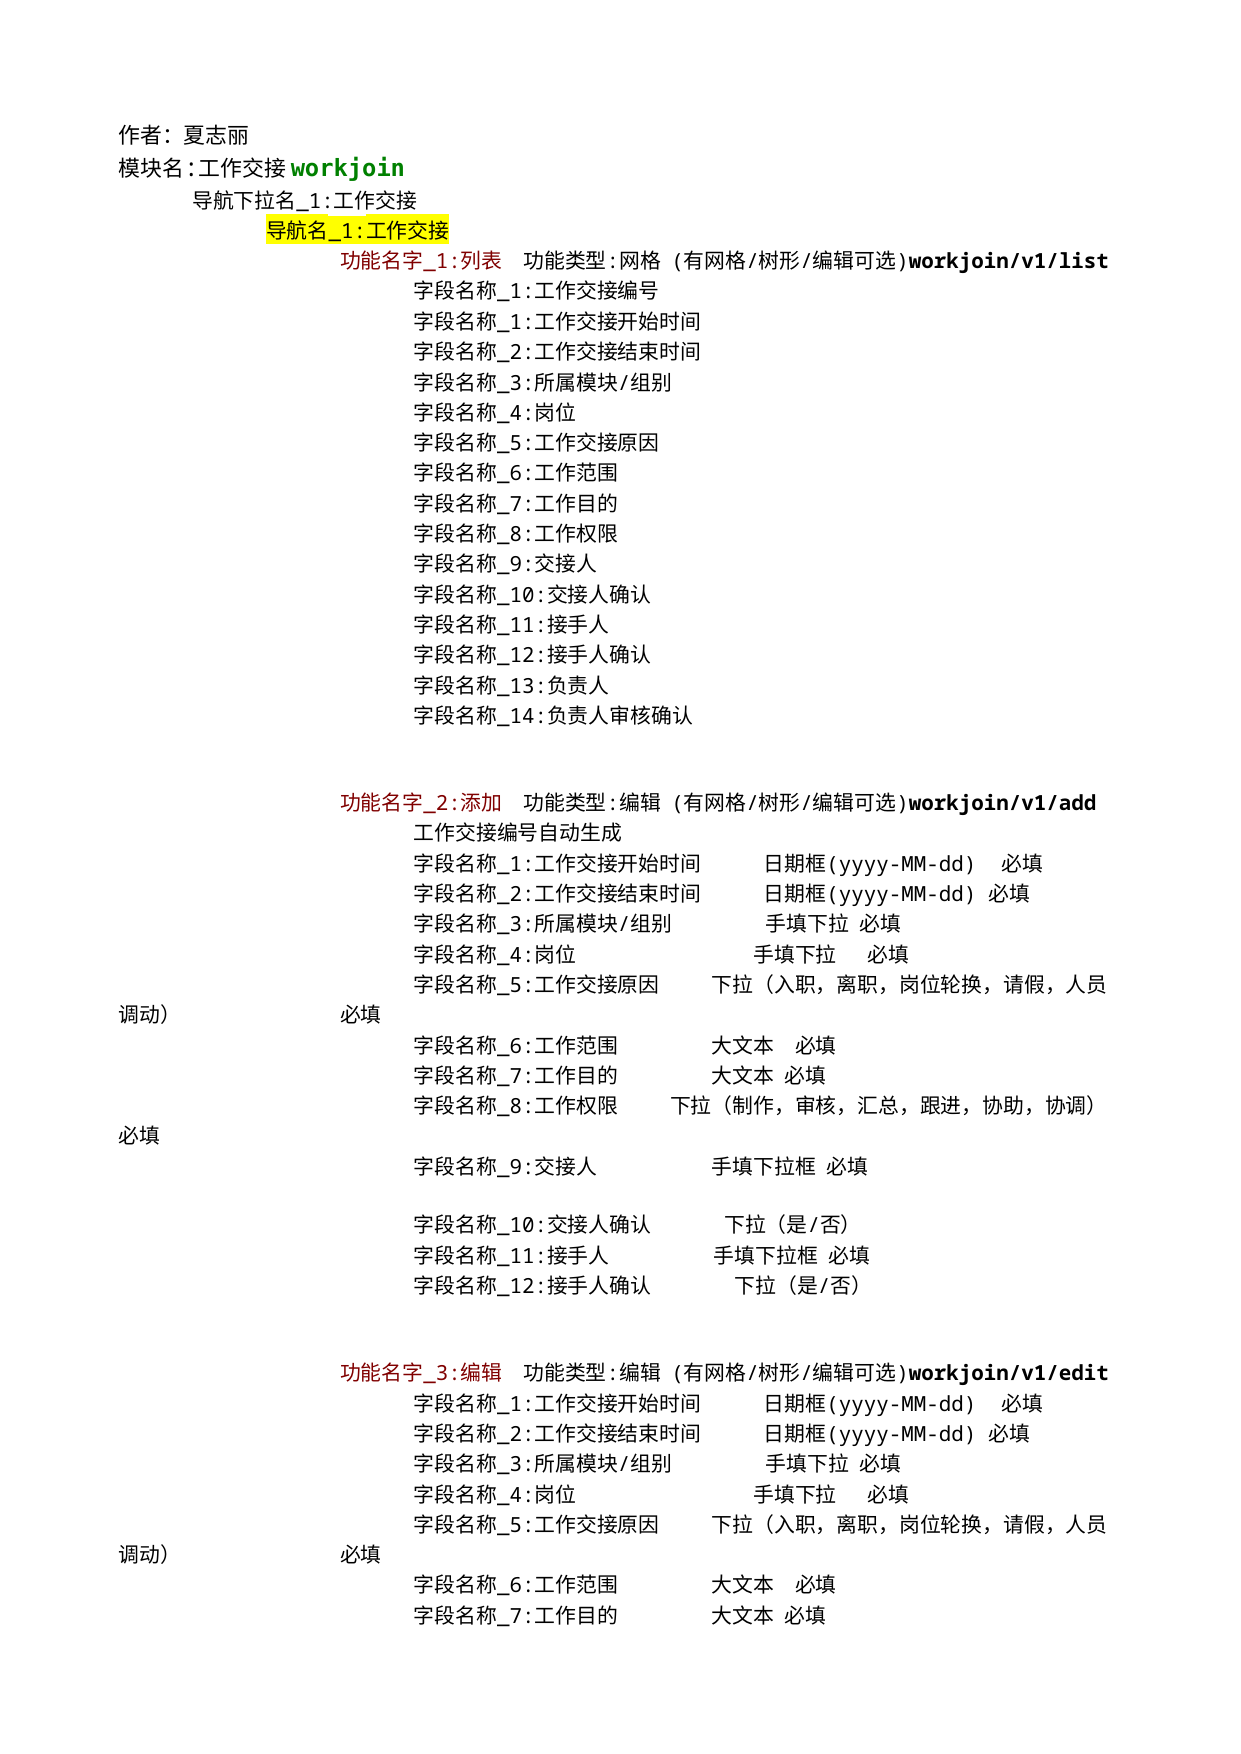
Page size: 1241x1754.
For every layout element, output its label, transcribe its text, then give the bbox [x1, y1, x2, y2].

text 字段名称_8:工作权限 下拉（制作，审核，汇总，跟进，协助，协调）必填 [118, 1089, 1122, 1150]
text 字段名称_6:工作范围 [118, 457, 1122, 487]
text 功能名字_2:添加 功能类型:编辑 (有网格/树形/编辑可选)workjoin/v1/add [118, 786, 1122, 817]
text 字段名称_1:工作交接开始时间 日期框(yyyy-MM-dd) 必填 [118, 1387, 1122, 1417]
text 字段名称_13:负责人 [118, 669, 1122, 699]
text 字段名称_6:工作范围 大文本 必填 [118, 1029, 1122, 1059]
text 字段名称_10:交接人确认 [118, 578, 1122, 608]
text 字段名称_7:工作目的 [118, 487, 1122, 517]
text 字段名称_9:交接人 手填下拉框 必填 [118, 1150, 1122, 1180]
text 导航下拉名_1:工作交接 [118, 184, 1122, 214]
text 字段名称_3:所属模块/组别 [118, 366, 1122, 396]
text 字段名称_7:工作目的 大文本 必填 [118, 1059, 1122, 1089]
text 字段名称_2:工作交接结束时间 日期框(yyyy-MM-dd) 必填 [118, 877, 1122, 908]
text 字段名称_3:所属模块/组别 手填下拉 必填 [118, 908, 1122, 938]
text 字段名称_1:工作交接编号 [118, 275, 1122, 305]
text 字段名称_1:工作交接开始时间 [118, 305, 1122, 335]
text 字段名称_2:工作交接结束时间 [118, 335, 1122, 366]
text 字段名称_5:工作交接原因 [118, 426, 1122, 457]
text 字段名称_4:岗位 手填下拉 必填 [118, 1478, 1122, 1508]
text 字段名称_5:工作交接原因 下拉（入职，离职，岗位轮换，请假，人员调动） 必填 [118, 968, 1122, 1029]
text 字段名称_9:交接人 [118, 548, 1122, 578]
text 字段名称_7:工作目的 大文本 必填 [118, 1599, 1122, 1629]
text 工作交接编号自动生成 [118, 817, 1122, 847]
text 字段名称_8:工作权限 [118, 517, 1122, 548]
text 字段名称_4:岗位 手填下拉 必填 [118, 938, 1122, 968]
text 字段名称_4:岗位 [118, 396, 1122, 426]
text 字段名称_11:接手人 手填下拉框 必填 [118, 1239, 1122, 1269]
text 功能名字_1:列表 功能类型:网格 (有网格/树形/编辑可选)workjoin/v1/list [118, 244, 1122, 275]
text 作者：夏志丽 [118, 118, 1122, 150]
text 模块名:工作交接workjoin [118, 150, 1122, 184]
text 字段名称_12:接手人确认 [118, 638, 1122, 669]
text 字段名称_10:交接人确认 下拉（是/否） [118, 1209, 1122, 1239]
text 导航名_1:工作交接 [118, 214, 1122, 244]
text 字段名称_5:工作交接原因 下拉（入职，离职，岗位轮换，请假，人员调动） 必填 [118, 1508, 1122, 1569]
text 功能名字_3:编辑 功能类型:编辑 (有网格/树形/编辑可选)workjoin/v1/edit [118, 1357, 1122, 1387]
text 字段名称_1:工作交接开始时间 日期框(yyyy-MM-dd) 必填 [118, 847, 1122, 877]
text 字段名称_2:工作交接结束时间 日期框(yyyy-MM-dd) 必填 [118, 1417, 1122, 1447]
text 字段名称_3:所属模块/组别 手填下拉 必填 [118, 1447, 1122, 1478]
text 字段名称_6:工作范围 大文本 必填 [118, 1569, 1122, 1599]
text 字段名称_14:负责人审核确认 [118, 699, 1122, 729]
text 字段名称_12:接手人确认 下拉（是/否） [118, 1269, 1122, 1300]
text 字段名称_11:接手人 [118, 608, 1122, 638]
